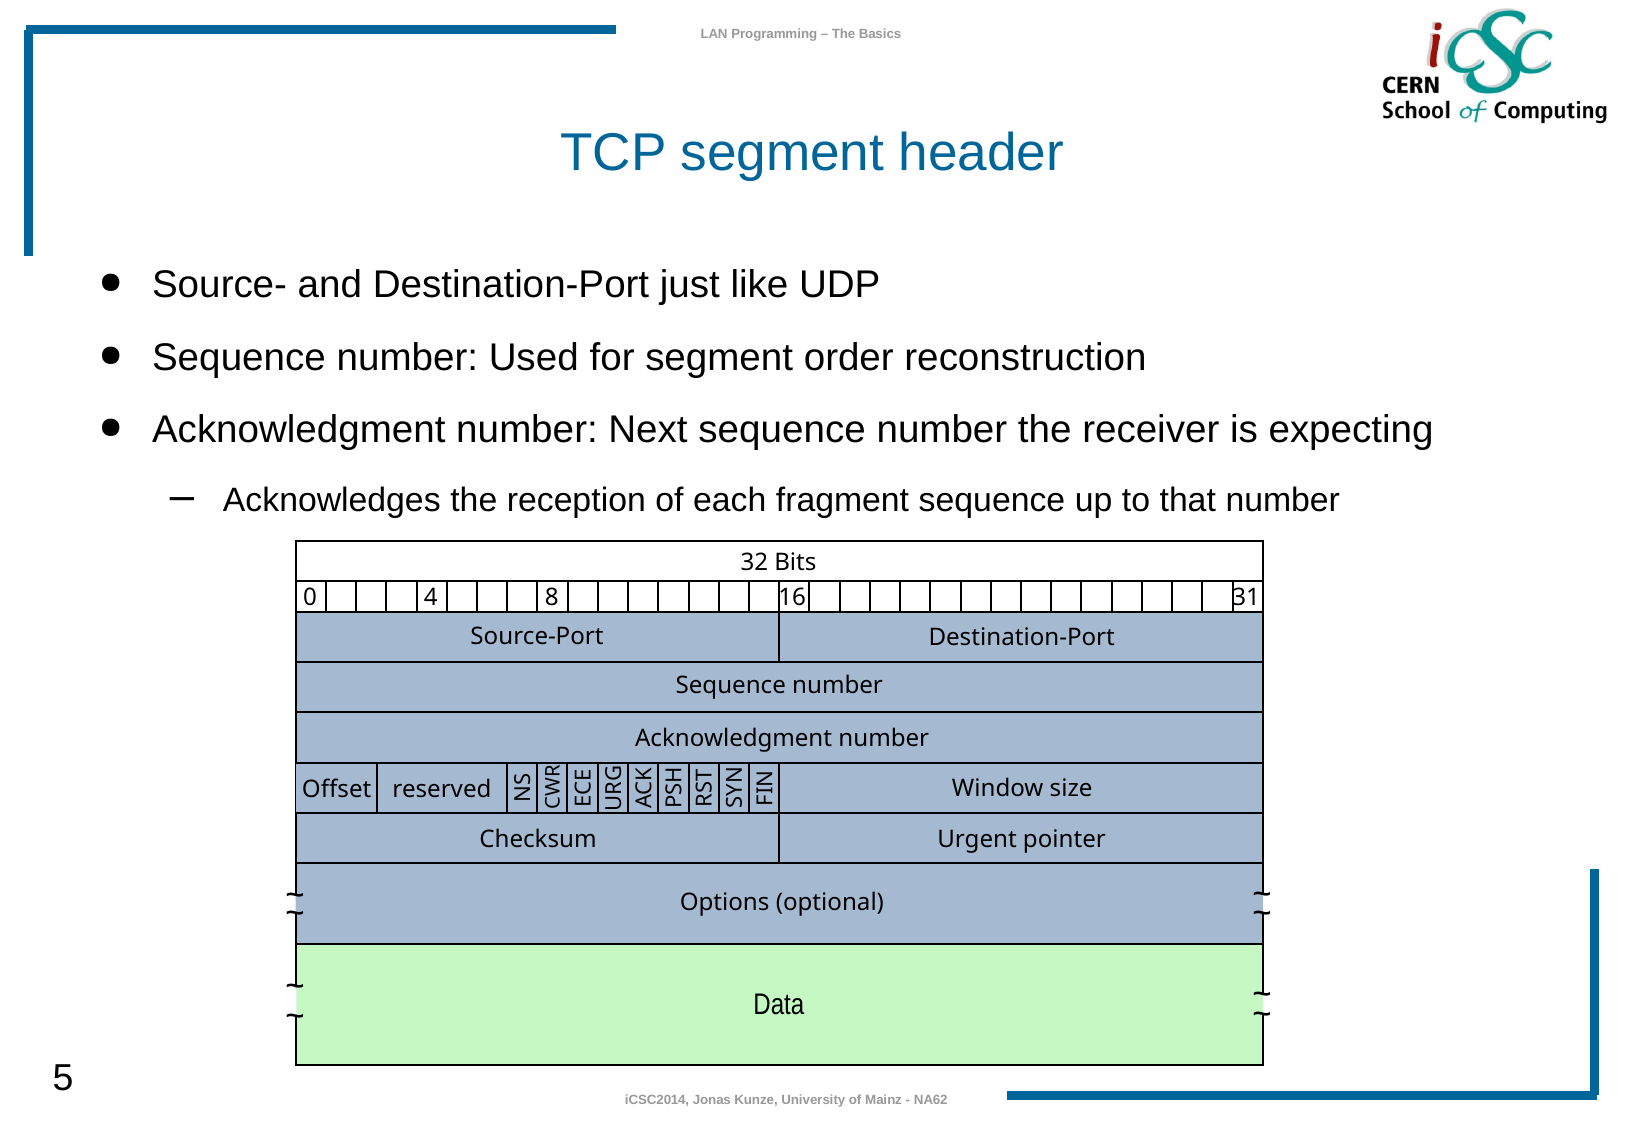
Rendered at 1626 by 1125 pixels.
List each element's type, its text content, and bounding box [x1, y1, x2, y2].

picture [286, 539, 1271, 1066]
list Source- and Destination-Port just like UDP Sequence number: Used for segment order reconstruction Acknowledgment number: Next sequence number the receiver is expecting Acknowledges the reception of each fragment sequence up to that number [81, 263, 1512, 1051]
picture [1381, 8, 1608, 125]
title TCP segment header [81, 44, 1544, 233]
